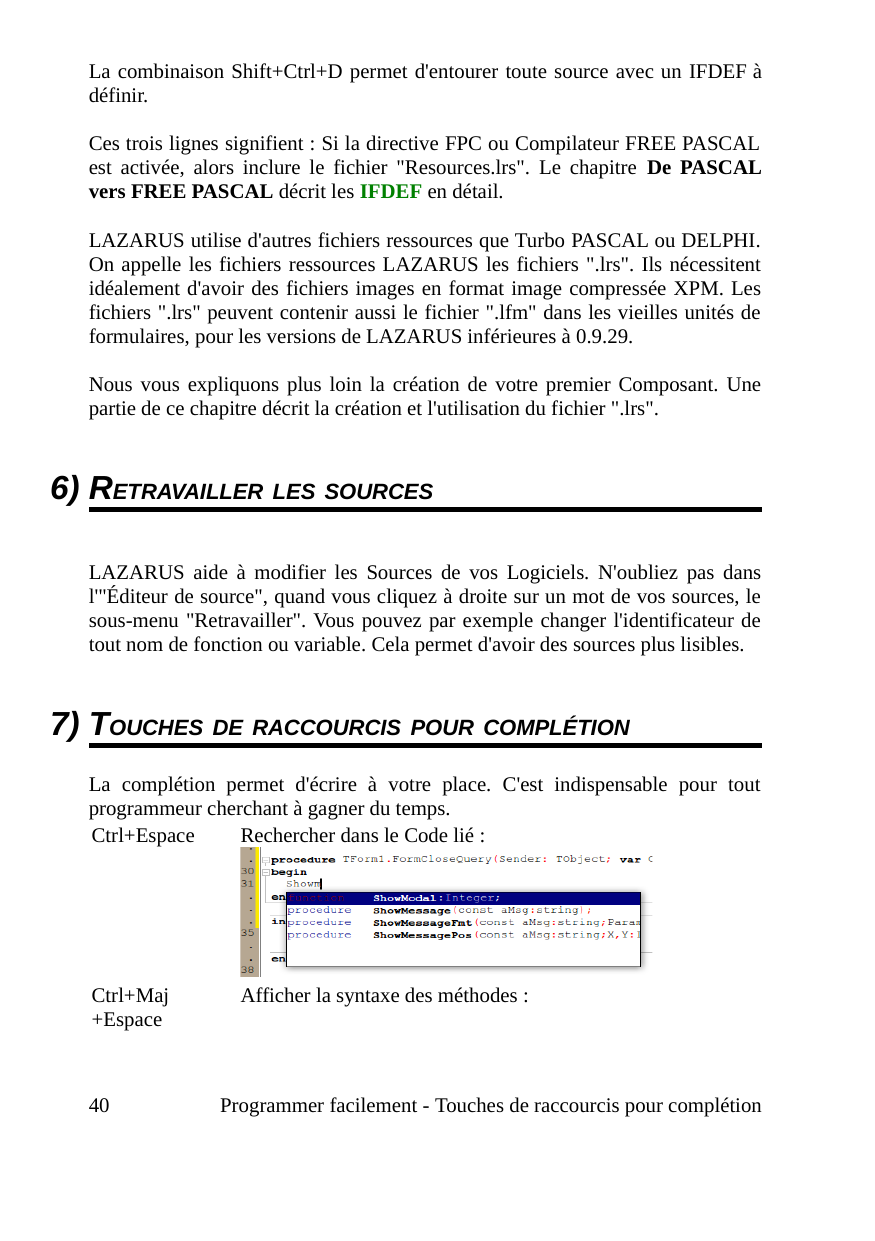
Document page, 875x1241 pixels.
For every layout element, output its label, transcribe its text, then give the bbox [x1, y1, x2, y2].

table_header Ctrl+Espace [89, 820, 237, 980]
text LAZARUS utilise d'autres fichiers ressources que Turbo PASCAL ou DELPHI. On appelle les fichiers ressources LAZARUS les fichiers ".lrs". Ils nécessitent idéalement d'avoir des fichiers images en format image compressée XPM. Les fichiers ".lrs" peuvent contenir aussi le fichier ".lfm" dans les vieilles unités de formulaires, pour les versions de LAZARUS inférieures à 0.9.29. [88, 227, 762, 348]
picture [240, 847, 653, 977]
table_cell Afficher la syntaxe des méthodes : [238, 980, 715, 1034]
text Ces trois lignes signifient : Si la directive FPC ou Compilateur FREE PASCAL est activée, alors inclure le fichier "Resources.lrs". Le chapitre De PASCAL vers FREE PASCAL décrit les IFDEF en détail. [88, 107, 762, 203]
text La complétion permet d'écrire à votre place. C'est indispensable pour tout programmeur cherchant à gagner du temps. [88, 772, 762, 820]
text Nous vous expliquons plus loin la création de votre premier Composant. Une partie de ce chapitre décrit la création et l'utilisation du fichier ".lrs". [88, 372, 762, 420]
subtitle Retravailler les sources [88, 468, 762, 512]
table_header Rechercher dans le Code lié : [238, 820, 715, 980]
table_cell Ctrl+Maj +Espace [89, 980, 237, 1034]
text La combinaison Shift+Ctrl+D permet d'entourer toute source avec un IFDEF à définir. [88, 59, 762, 107]
subtitle Touches de raccourcis pour complétion [88, 704, 762, 748]
text LAZARUS aide à modifier les Sources de vos Logiciels. N'oubliez pas dans l'"Éditeur de source", quand vous cliquez à droite sur un mot de vos sources, le sous-menu "Retravailler". Vous pouvez par exemple changer l'identificateur de tout nom de fonction ou variable. Cela permet d'avoir des sources plus lisibles. [88, 560, 762, 656]
